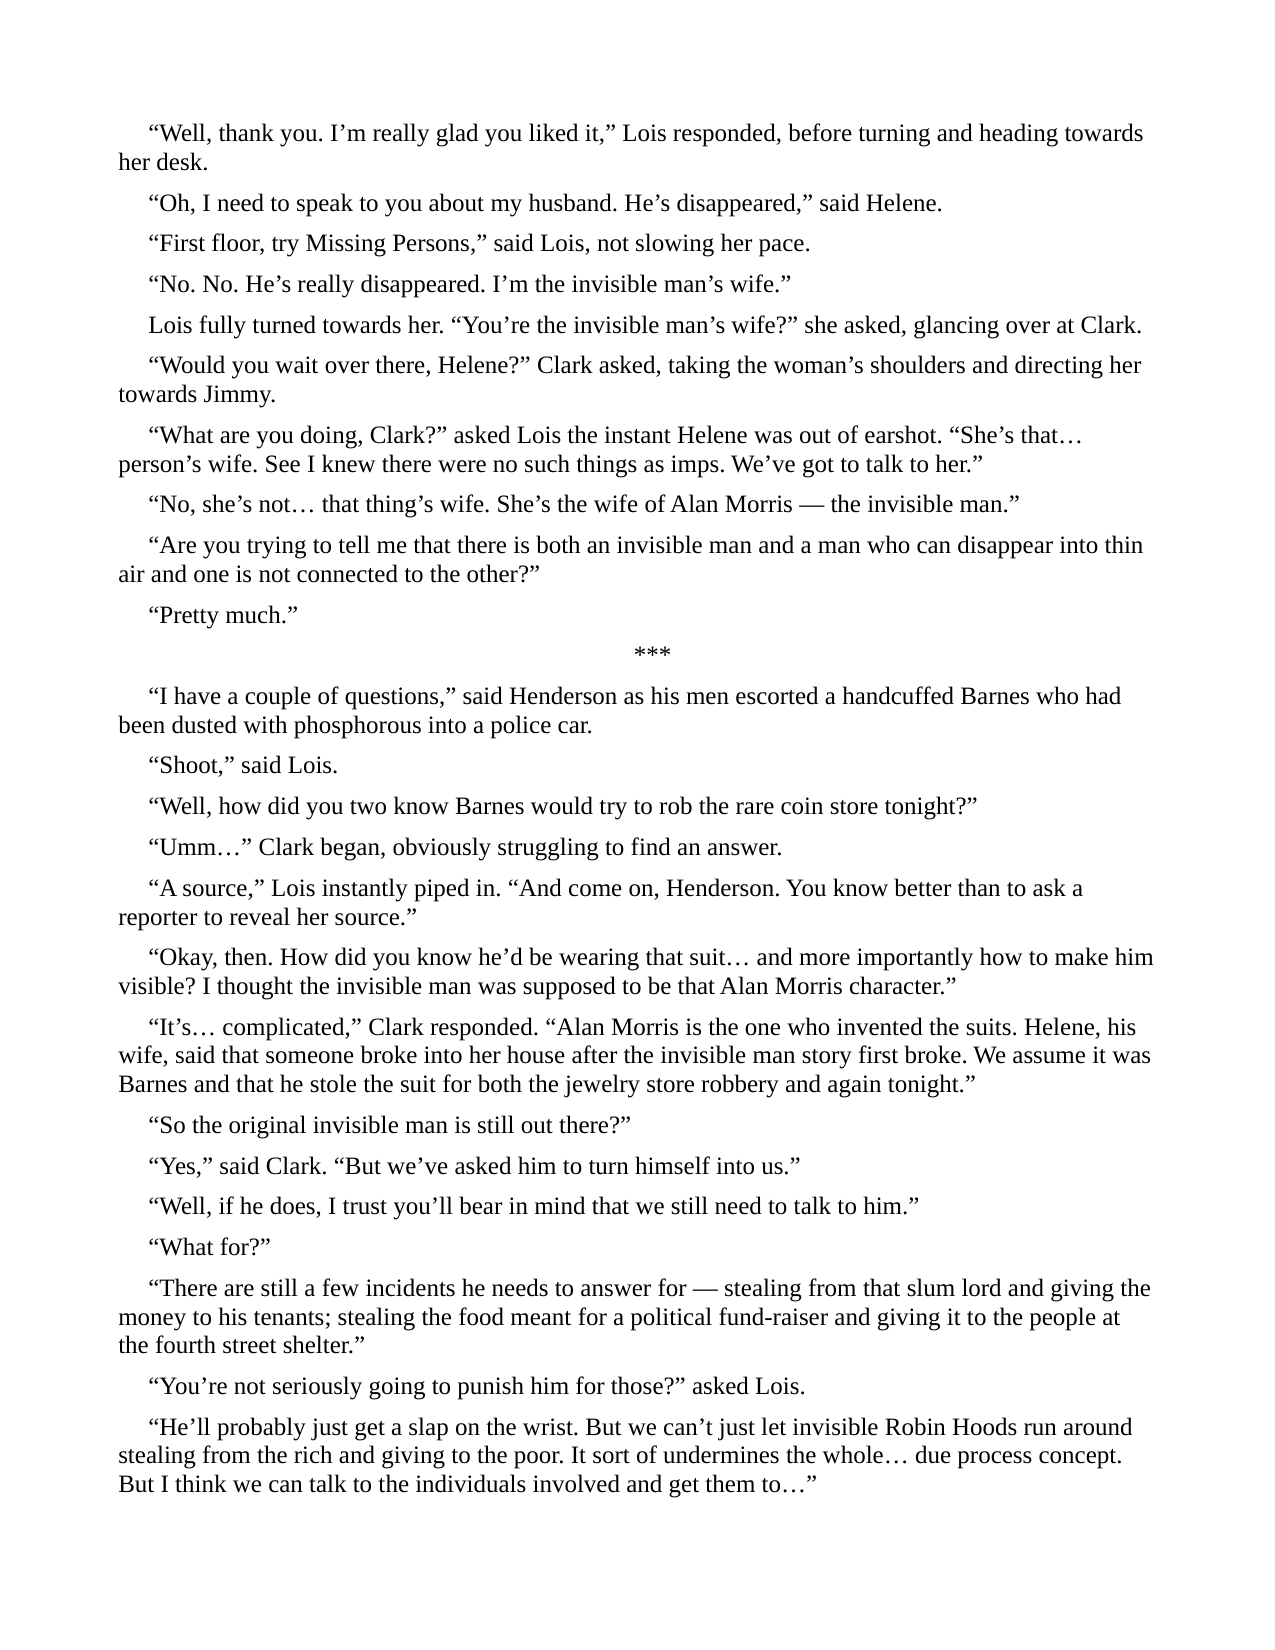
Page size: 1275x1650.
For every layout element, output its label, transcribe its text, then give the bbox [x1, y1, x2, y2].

text “A source,” Lois instantly piped in. “And come on, Henderson. You know better than to ask a reporter to reveal her source.” [118, 873, 1157, 930]
text “Would you wait over there, Helene?” Clark asked, taking the woman’s shoulders and directing her towards Jimmy. [118, 351, 1157, 408]
text “He’ll probably just get a slap on the wrist. But we can’t just let invisible Robin Hoods run around stealing from the rich and giving to the poor. It sort of undermines the whole… due process concept. But I think we can talk to the individuals involved and get them to…” [118, 1412, 1157, 1498]
text “What for?” [118, 1232, 1157, 1261]
text “Well, how did you two know Barnes would try to rob the rare coin store tonight?” [118, 791, 1157, 820]
text “No. No. He’s really disappeared. I’m the invisible man’s wife.” [118, 269, 1157, 298]
text “Well, thank you. I’m really glad you liked it,” Lois responded, before turning and heading towards her desk. [118, 118, 1157, 176]
text “Oh, I need to speak to you about my husband. He’s disappeared,” said Helene. [118, 188, 1157, 216]
text “It’s… complicated,” Clark responded. “Alan Morris is the one who invented the suits. Helene, his wife, said that someone broke into her house after the invisible man story first broke. We assume it was Barnes and that he stole the suit for both the jewelry store robbery and again tonight.” [118, 1012, 1157, 1098]
text *** [118, 640, 1157, 669]
text “Yes,” said Clark. “But we’ve asked him to turn himself into us.” [118, 1151, 1157, 1179]
text “I have a couple of questions,” said Henderson as his men escorted a handcuffed Barnes who had been dusted with phosphorous into a police car. [118, 681, 1157, 739]
text “Okay, then. How did you know he’d be wearing that suit… and more importantly how to make him visible? I thought the invisible man was supposed to be that Alan Morris character.” [118, 942, 1157, 1000]
text “Are you trying to tell me that there is both an invisible man and a man who can disappear into thin air and one is not connected to the other?” [118, 530, 1157, 588]
text “Shoot,” said Lois. [118, 751, 1157, 779]
text “Umm…” Clark began, obviously struggling to find an answer. [118, 832, 1157, 861]
text “Pretty much.” [118, 600, 1157, 628]
text Lois fully turned towards her. “You’re the invisible man’s wife?” she asked, glancing over at Clark. [118, 310, 1157, 338]
text “What are you doing, Clark?” asked Lois the instant Helene was out of earshot. “She’s that… person’s wife. See I knew there were no such things as imps. We’ve got to talk to her.” [118, 420, 1157, 477]
text “Well, if he does, I trust you’ll bear in mind that we still need to talk to him.” [118, 1191, 1157, 1220]
text “You’re not seriously going to punish him for those?” asked Lois. [118, 1371, 1157, 1400]
text “There are still a few incidents he needs to answer for — stealing from that slum lord and giving the money to his tenants; stealing the food meant for a political fund-raiser and giving it to the people at the fourth street shelter.” [118, 1273, 1157, 1359]
text “So the original invisible man is still out there?” [118, 1110, 1157, 1139]
text “First floor, try Missing Persons,” said Lois, not slowing her pace. [118, 228, 1157, 257]
text “No, she’s not… that thing’s wife. She’s the wife of Alan Morris — the invisible man.” [118, 489, 1157, 518]
